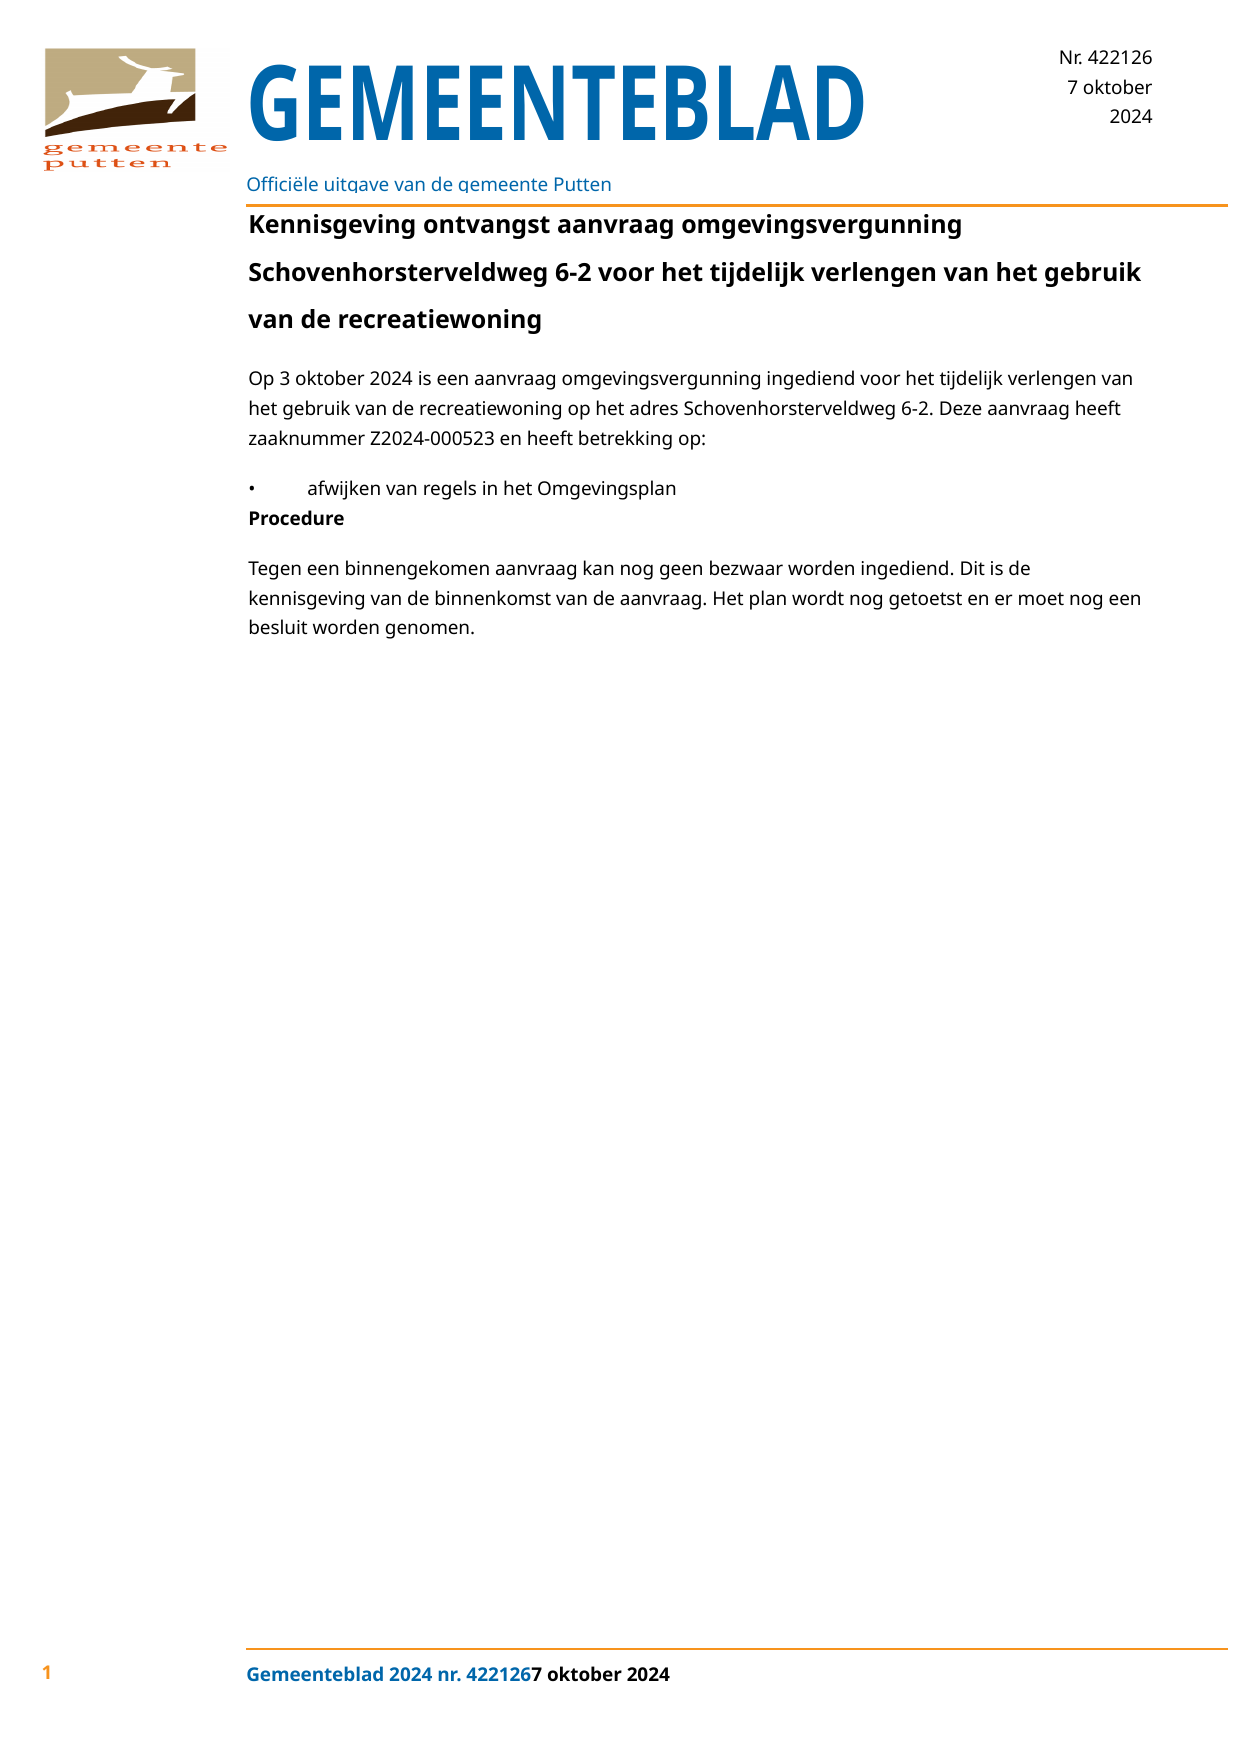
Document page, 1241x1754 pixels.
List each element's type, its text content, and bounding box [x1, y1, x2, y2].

text Kennisgeving ontvangst aanvraag omgevingsvergunning Schovenhorsterveldweg 6-2 voor het tijdelijk verlengen van het gebruik van de recreatiewoning [248, 207, 1152, 336]
text Procedure [248, 505, 1152, 530]
picture [41, 47, 231, 172]
list afwijken van regels in het Omgevingsplan [248, 475, 1152, 501]
text Tegen een binnengekomen aanvraag kan nog geen bezwaar worden ingediend. Dit is de kennisgeving van de binnenkomst van de aanvraag. Het plan wordt nog getoetst en er moet nog een besluit worden genomen. [248, 555, 1152, 640]
text Op 3 oktober 2024 is een aanvraag omgevingsvergunning ingediend voor het tijdelijk verlengen van het gebruik van de recreatiewoning op het adres Schovenhorsterveldweg 6-2. Deze aanvraag heeft zaaknummer Z2024-000523 en heeft betrekking op: [248, 366, 1152, 450]
